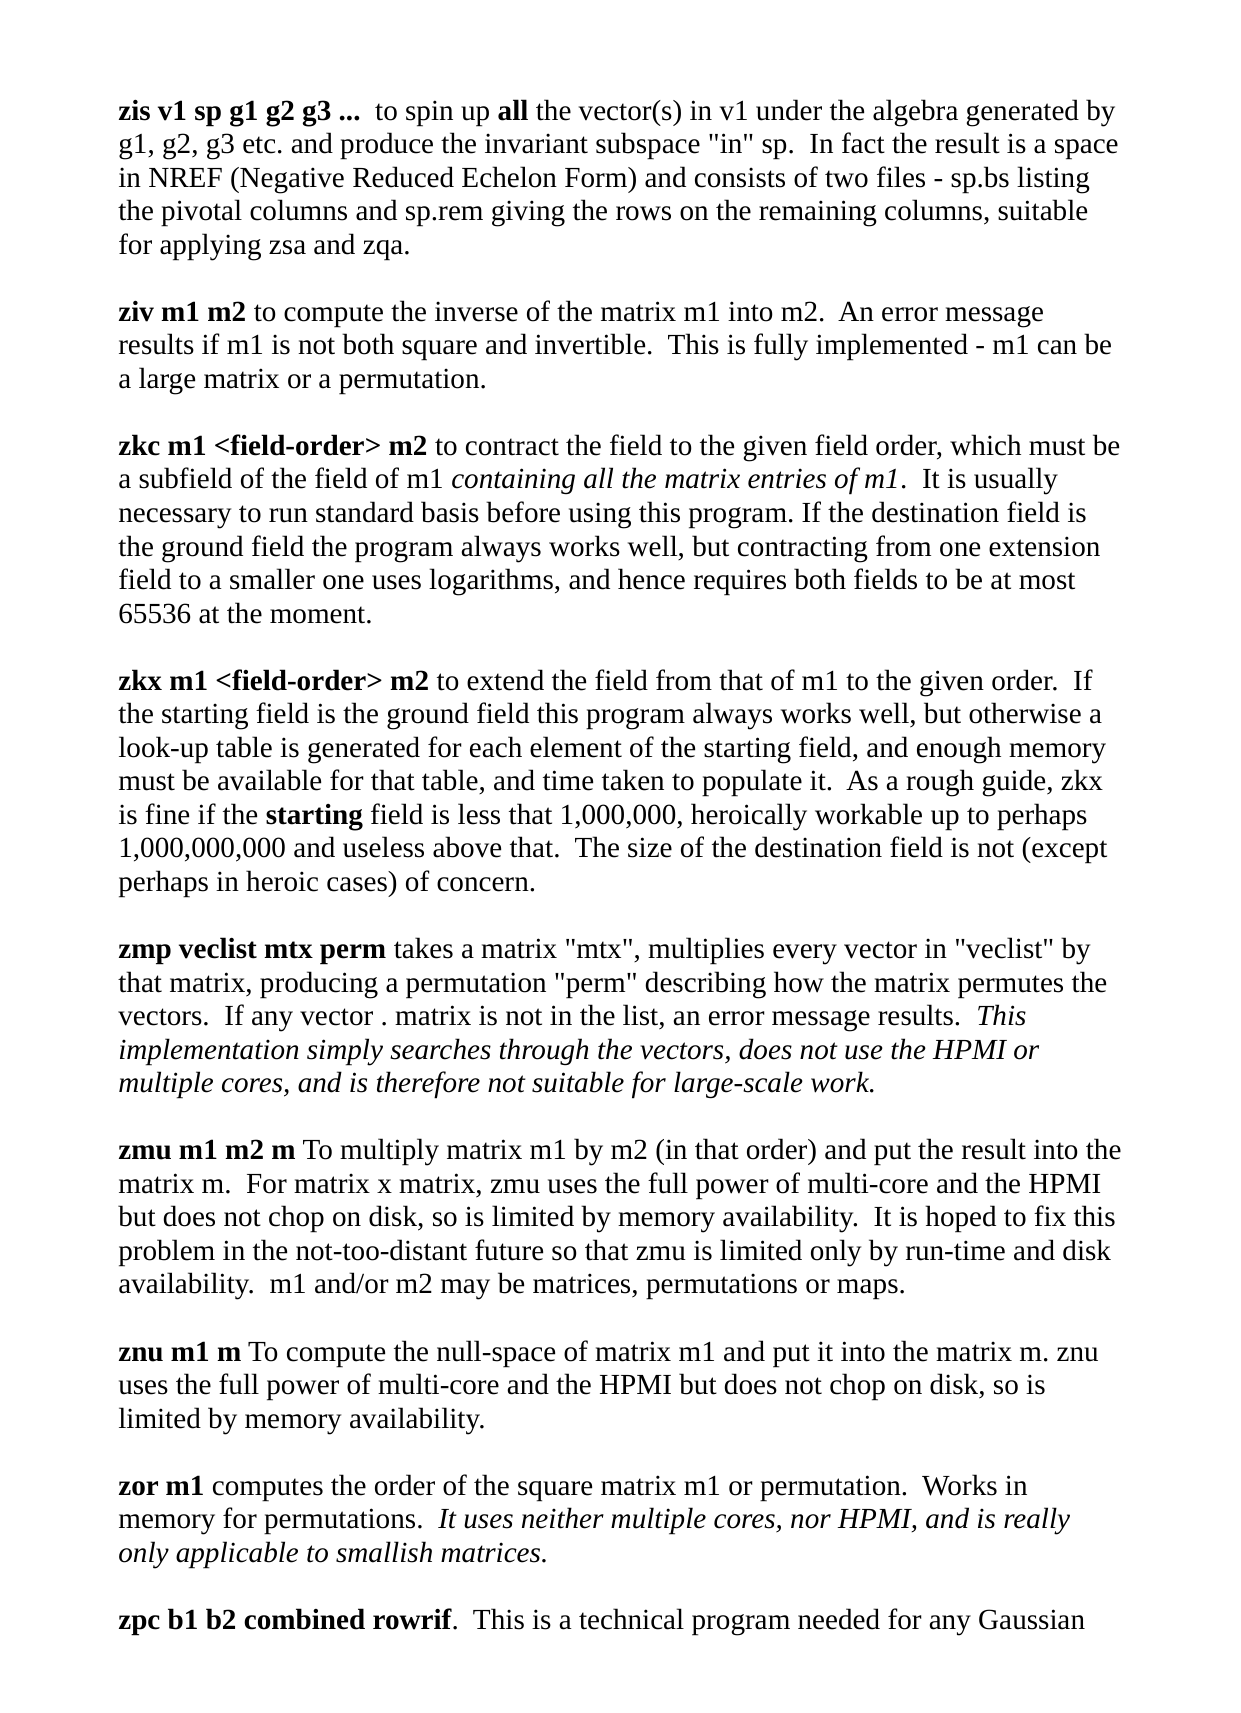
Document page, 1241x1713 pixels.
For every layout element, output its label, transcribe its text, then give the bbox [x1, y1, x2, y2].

text zmu m1 m2 m To multiply matrix m1 by m2 (in that order) and put the result into the matrix m. For matrix x matrix, zmu uses the full power of multi-core and the HPMI but does not chop on disk, so is limited by memory availability. It is hoped to fix this problem in the not-too-distant future so that zmu is limited only by run-time and disk availability. m1 and/or m2 may be matrices, permutations or maps. [118, 1132, 1122, 1300]
text zkx m1 <field-order> m2 to extend the field from that of m1 to the given order. If the starting field is the ground field this program always works well, but otherwise a look-up table is generated for each element of the starting field, and enough memory must be available for that table, and time taken to populate it. As a rough guide, zkx is fine if the starting field is less that 1,000,000, heroically workable up to perhaps 1,000,000,000 and useless above that. The size of the destination field is not (except perhaps in heroic cases) of concern. [118, 663, 1122, 898]
text zkc m1 <field-order> m2 to contract the field to the given field order, which must be a subfield of the field of m1 containing all the matrix entries of m1. It is usually necessary to run standard basis before using this program. If the destination field is the ground field the program always works well, but contracting from one extension field to a smaller one uses logarithms, and hence requires both fields to be at most 65536 at the moment. [118, 428, 1122, 629]
text zis v1 sp g1 g2 g3 ... to spin up all the vector(s) in v1 under the algebra generated by g1, g2, g3 etc. and produce the invariant subspace "in" sp. In fact the result is a space in NREF (Negative Reduced Echelon Form) and consists of two files - sp.bs listing the pivotal columns and sp.rem giving the rows on the remaining columns, suitable for applying zsa and zqa. [118, 93, 1122, 260]
text znu m1 m To compute the null-space of matrix m1 and put it into the matrix m. znu uses the full power of multi-core and the HPMI but does not chop on disk, so is limited by memory availability. [118, 1334, 1122, 1434]
text zor m1 computes the order of the square matrix m1 or permutation. Works in memory for permutations. It uses neither multiple cores, nor HPMI, and is really only applicable to smallish matrices. [118, 1468, 1122, 1568]
text zpc b1 b2 combined rowrif. This is a technical program needed for any Gaussian [118, 1602, 1122, 1636]
text zmp veclist mtx perm takes a matrix "mtx", multiplies every vector in "veclist" by that matrix, producing a permutation "perm" describing how the matrix permutes the vectors. If any vector . matrix is not in the list, an error message results. This implementation simply searches through the vectors, does not use the HPMI or multiple cores, and is therefore not suitable for large-scale work. [118, 931, 1122, 1099]
text ziv m1 m2 to compute the inverse of the matrix m1 into m2. An error message results if m1 is not both square and invertible. This is fully implemented - m1 can be a large matrix or a permutation. [118, 294, 1122, 394]
